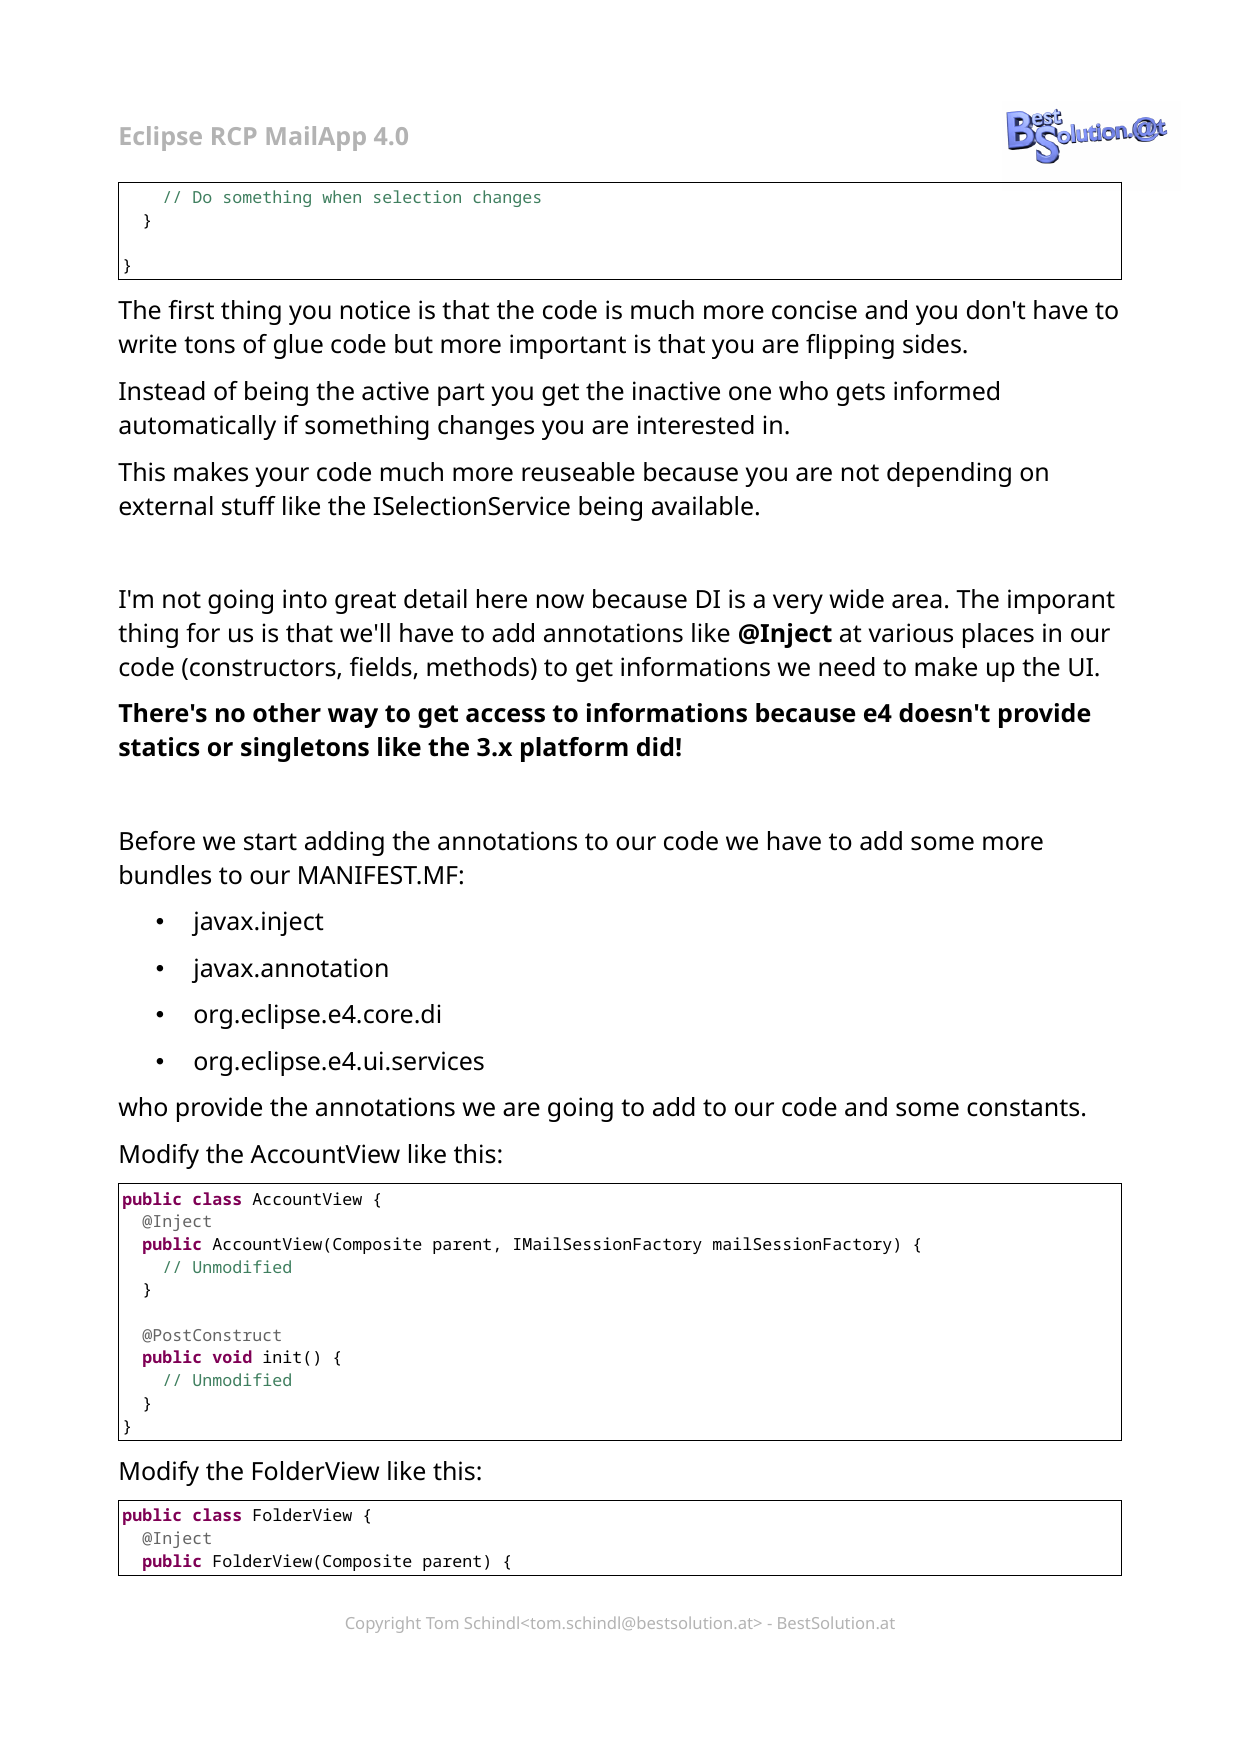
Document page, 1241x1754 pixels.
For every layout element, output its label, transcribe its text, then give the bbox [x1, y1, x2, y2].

picture [1002, 101, 1181, 191]
text public class FolderView { @Inject public FolderView(Composite parent) { [119, 1501, 1121, 1575]
text This makes your code much more reuseable because you are not depending on external stuff like the ISelectionService being available. [118, 454, 1122, 522]
text // Do something when selection changes } } [119, 183, 1121, 279]
text Instead of being the active part you get the inactive one who gets informed automatically if something changes you are interested in. [118, 373, 1122, 442]
text who provide the annotations we are going to add to our code and some constants. [118, 1090, 1122, 1124]
text The first thing you notice is that the code is much more concise and you don't have to write tons of glue code but more important is that you are flipping sides. [118, 293, 1122, 361]
list org.eclipse.e4.ui.services [156, 1043, 1122, 1078]
text Modify the AccountView like this: [118, 1137, 1122, 1171]
text I'm not going into great detail here now because DI is a very wide area. The imporant thing for us is that we'll have to add annotations like @Inject at various places in our code (constructors, fields, methods) to get informations we need to make up the UI. [118, 581, 1122, 683]
list javax.annotation [156, 950, 1122, 984]
list javax.inject [156, 904, 1122, 938]
text There's no other way to get access to informations because e4 doesn't provide statics or singletons like the 3.x platform did! [118, 696, 1122, 764]
text Before we start adding the annotations to our code we have to add some more bundles to our MANIFEST.MF: [118, 823, 1122, 891]
list org.eclipse.e4.core.di [156, 997, 1122, 1031]
text public class AccountView { @Inject public AccountView(Composite parent, IMailSessionFactory mailSessionFactory) { // Unmodified } @PostConstruct public void init() { // Unmodified } } [119, 1184, 1121, 1440]
text Modify the FolderView like this: [118, 1453, 1122, 1487]
